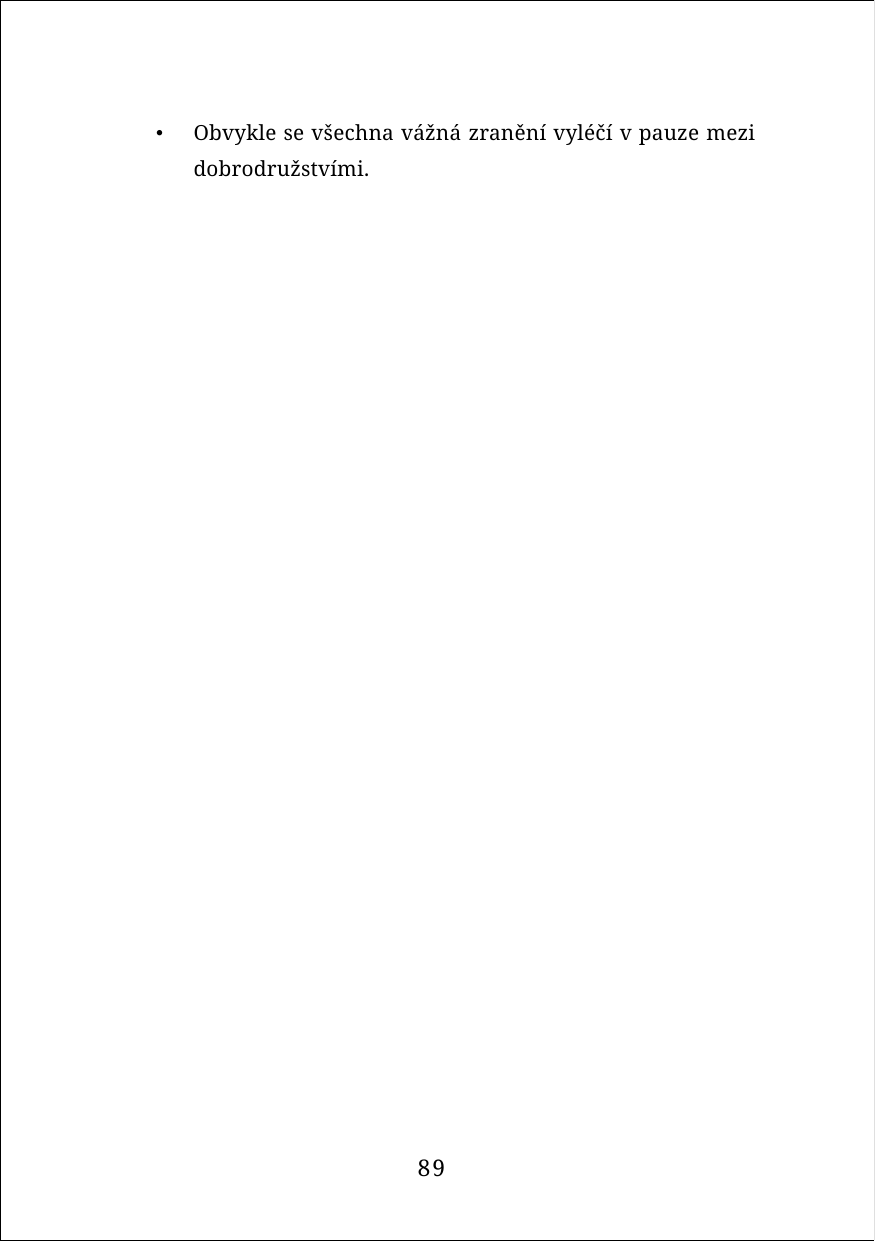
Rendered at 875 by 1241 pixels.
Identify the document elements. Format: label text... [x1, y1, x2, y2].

list Obvykle se všechna vážná zranění vyléčí v pauze mezi dobrodružstvími. [156, 118, 756, 182]
